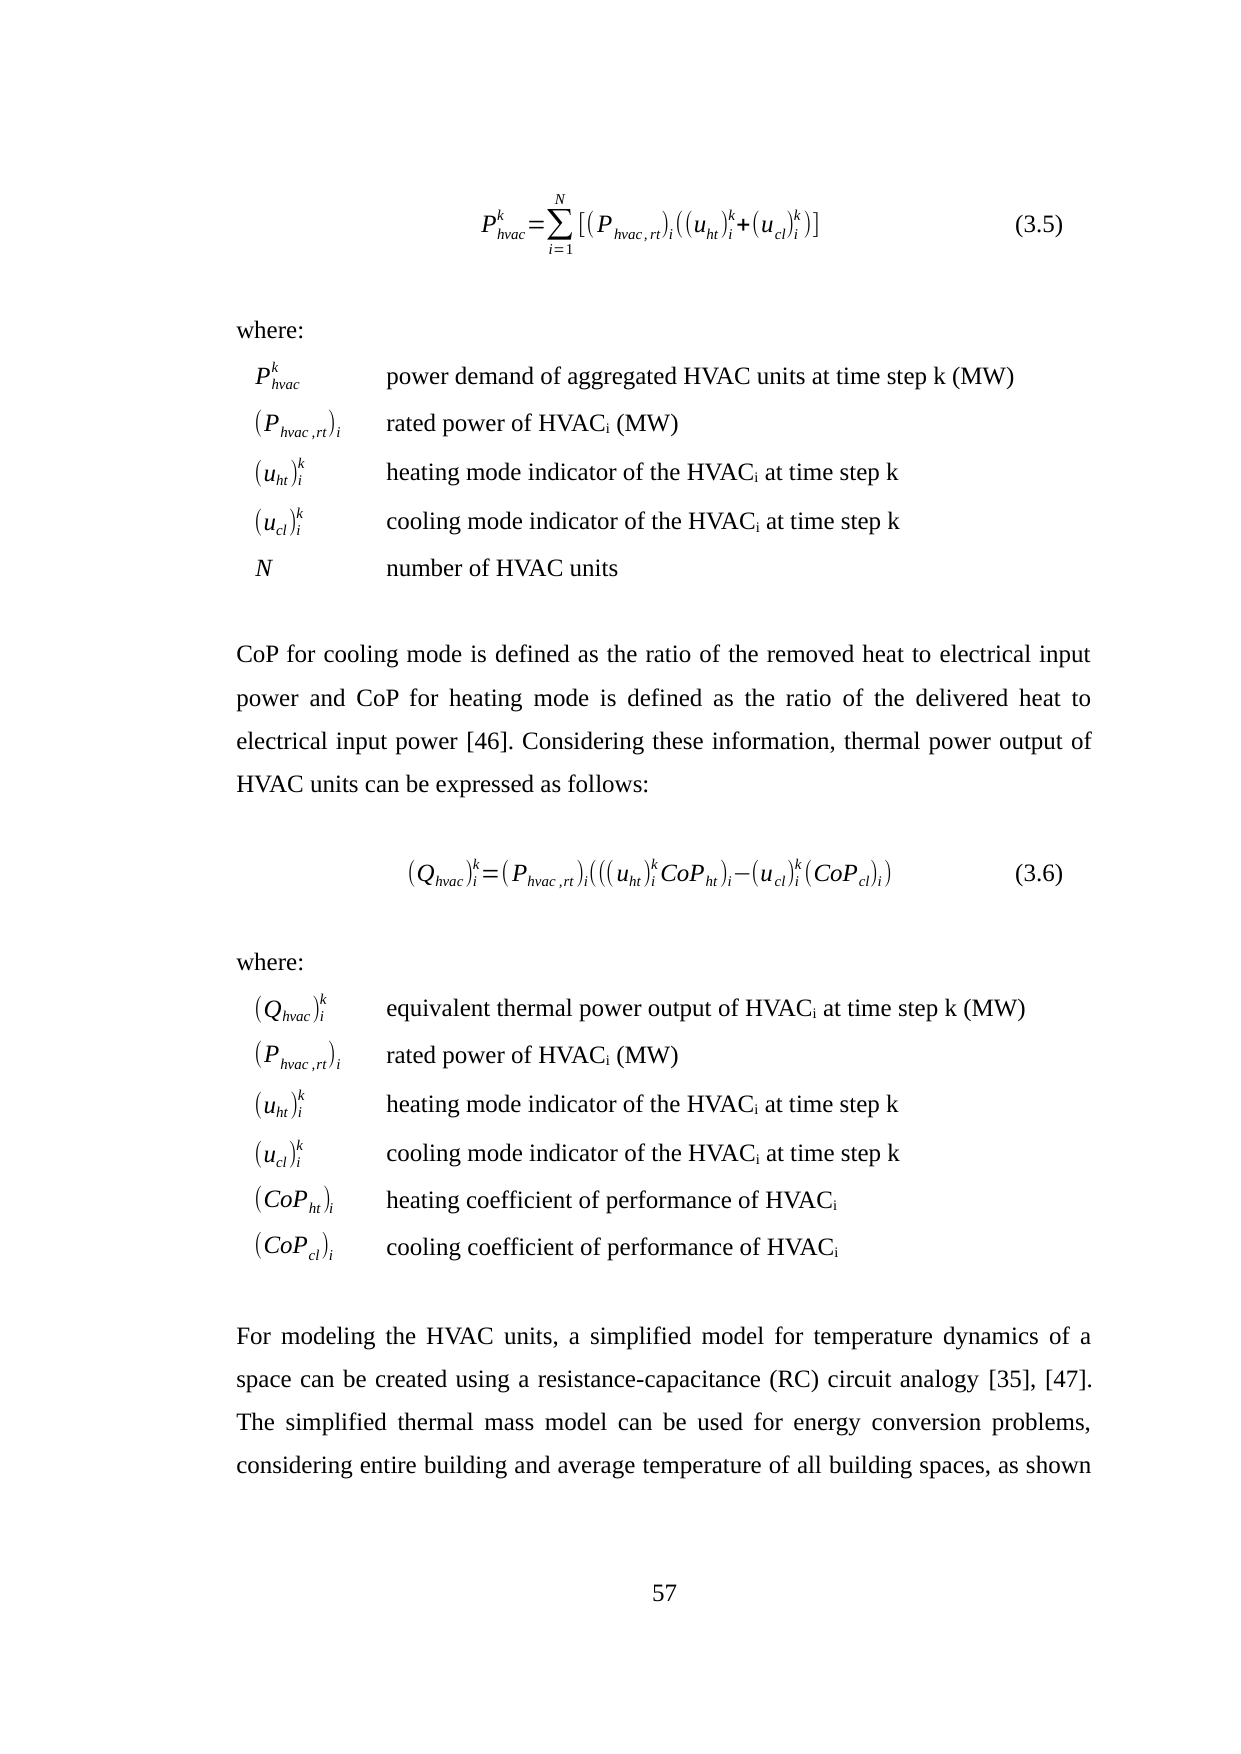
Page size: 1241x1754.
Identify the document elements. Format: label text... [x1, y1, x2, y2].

text For modeling the HVAC units, a simplified model for temperature dynamics of a space can be created using a resistance-capacitance (RC) circuit analogy [35], [47]. The simplified thermal mass model can be used for energy conversion problems, considering entire building and average temperature of all building spaces, as shown [236, 1321, 1093, 1479]
text cooling mode indicator of the HVACi at time step k [236, 1136, 1093, 1171]
text heating mode indicator of the HVACi at time step k [236, 1087, 1093, 1122]
text where: [236, 947, 1093, 976]
text where: [236, 316, 1093, 344]
text heating coefficient of performance of HVACi [236, 1185, 1093, 1217]
text (3.6) [236, 855, 1093, 890]
text cooling mode indicator of the HVACi at time step k [236, 504, 1093, 539]
text heating mode indicator of the HVACi at time step k [236, 455, 1093, 489]
text CoP for cooling mode is defined as the ratio of the removed heat to electrical input power and CoP for heating mode is defined as the ratio of the delivered heat to electrical input power [46]. Considering these information, thermal power output of HVAC units can be expressed as follows: [236, 639, 1093, 798]
text cooling coefficient of performance of HVACi [236, 1232, 1093, 1263]
text rated power of HVACi (MW) [236, 408, 1093, 440]
text rated power of HVACi (MW) [236, 1040, 1093, 1072]
text (3.5) [236, 191, 1093, 258]
text equivalent thermal power output of HVACi at time step k (MW) [236, 991, 1093, 1026]
text number of HVAC units [236, 553, 1093, 582]
text power demand of aggregated HVAC units at time step k (MW) [236, 359, 1093, 393]
